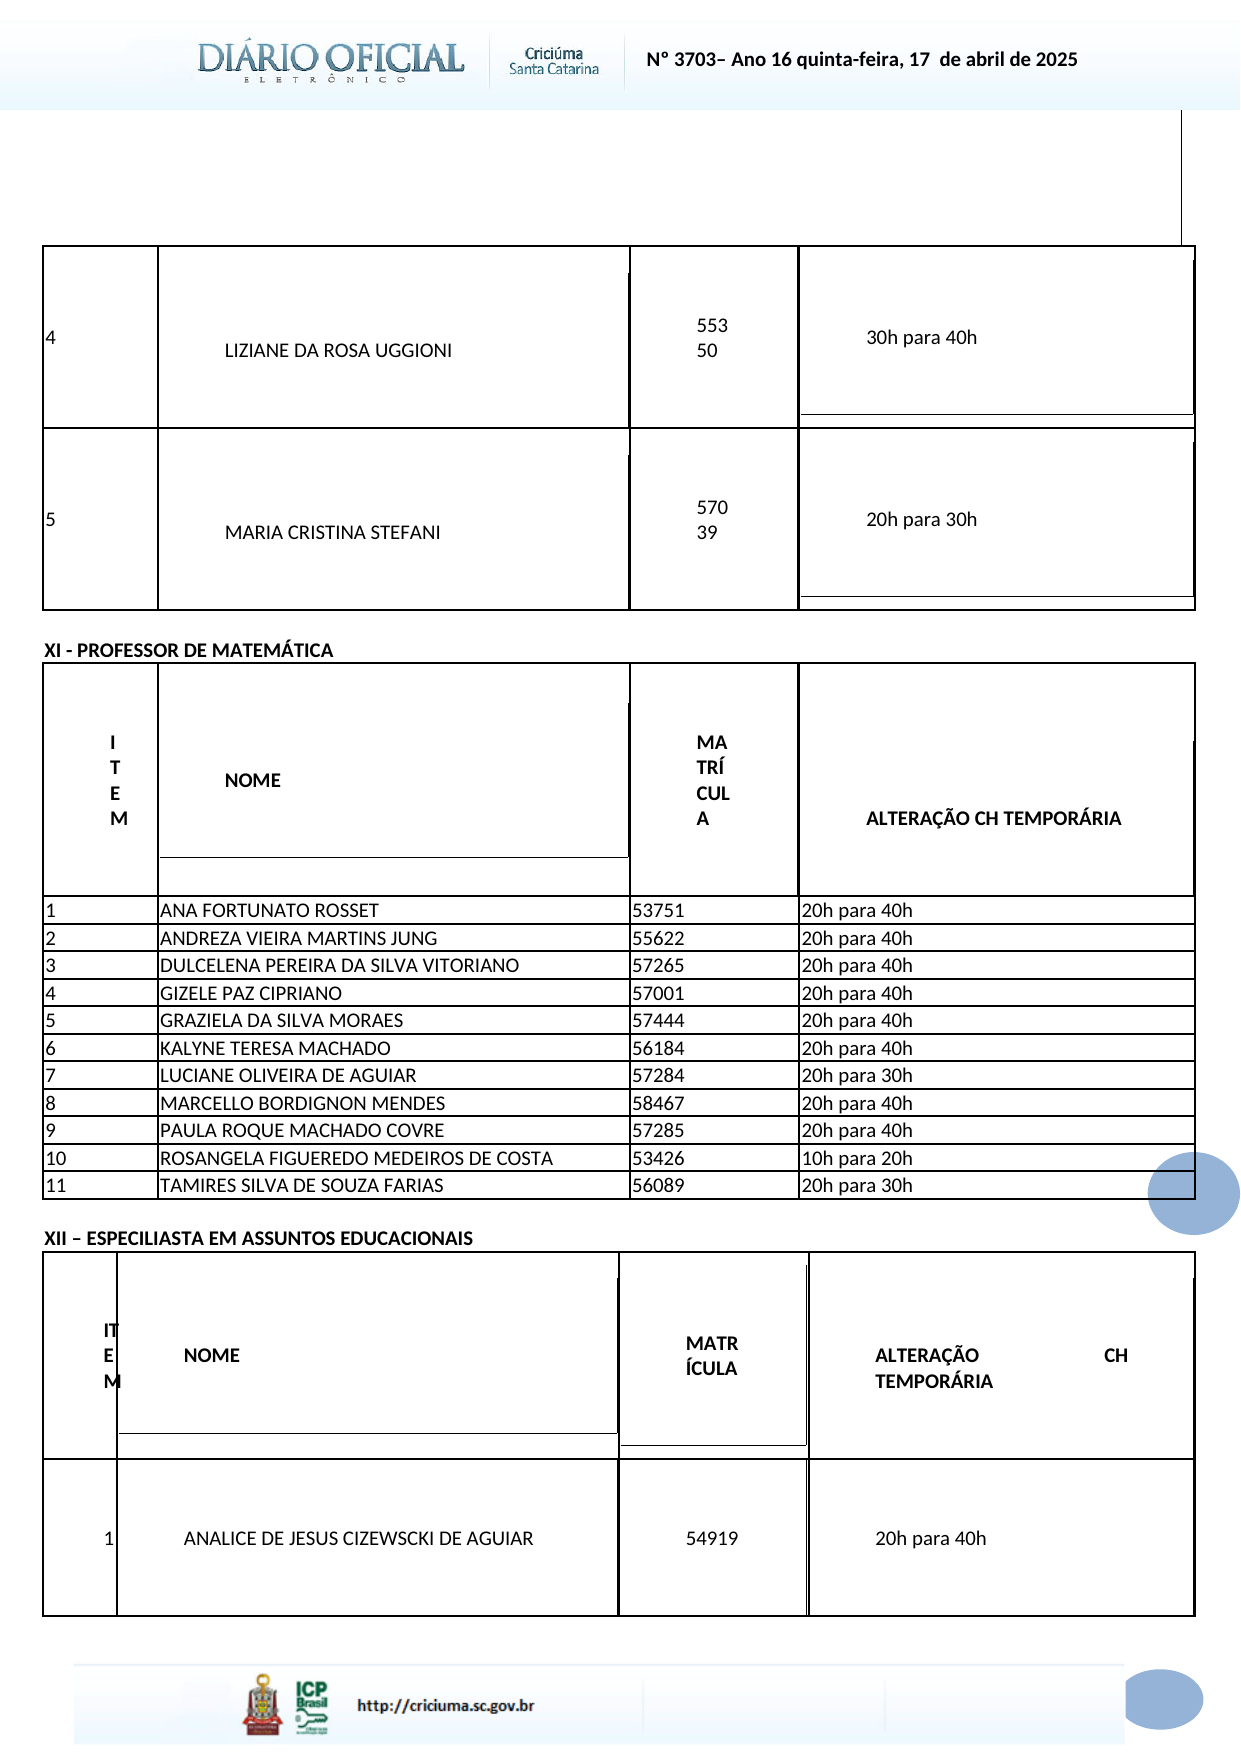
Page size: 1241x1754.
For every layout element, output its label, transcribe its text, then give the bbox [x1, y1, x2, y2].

table_cell 20h para 40h [800, 925, 1194, 950]
table_cell ROSANGELA FIGUEREDO MEDEIROS DE COSTA [159, 1145, 629, 1170]
table_cell MARCELLO BORDIGNON MENDES [159, 1090, 629, 1115]
table_cell 20h para 40h [800, 897, 1194, 923]
table_cell 20h para 30h [800, 1062, 1194, 1088]
table_cell 2 [44, 925, 157, 950]
table_cell PAULA ROQUE MACHADO COVRE [159, 1117, 629, 1143]
table_cell ANALICE DE JESUS CIZEWSCKI DE AGUIAR [118, 1460, 617, 1615]
table_header MATRÍCULA [631, 664, 797, 895]
table_cell DULCELENA PEREIRA DA SILVA VITORIANO [159, 952, 629, 978]
table_cell 20h para 40h [800, 980, 1194, 1005]
table_cell 54919 [620, 1460, 806, 1615]
table_cell 20h para 40h [800, 1090, 1194, 1115]
table_cell 57001 [631, 980, 798, 1005]
table_cell 20h para 40h [800, 1117, 1194, 1143]
table_cell 20h para 40h [800, 1007, 1194, 1033]
table_cell 20h para 40h [810, 1460, 1193, 1615]
table_cell 7 [44, 1062, 157, 1088]
table_cell 30h para 40h [800, 247, 1194, 427]
text XI - PROFESSOR DE MATEMÁTICA [44, 637, 1181, 662]
table_header ALTERAÇÃO CH TEMPORÁRIA [800, 664, 1194, 895]
table_cell 11 [44, 1172, 157, 1198]
table_cell 20h para 40h [800, 1035, 1194, 1060]
table_cell 4 [44, 980, 157, 1005]
table_cell 1 [44, 1460, 116, 1615]
table_header ITEM [44, 664, 157, 895]
table_cell 10h para 20h [800, 1145, 1194, 1170]
table_cell 20h para 30h [800, 429, 1194, 609]
table_cell MARIA CRISTINA STEFANI [159, 429, 629, 609]
table_cell 8 [44, 1090, 157, 1115]
text XII – ESPECILIASTA EM ASSUNTOS EDUCACIONAIS [44, 1225, 1181, 1251]
table_cell 5 [44, 1007, 157, 1033]
table_cell LIZIANE DA ROSA UGGIONI [159, 247, 629, 427]
table_cell 55350 [631, 247, 797, 427]
table_cell 57039 [631, 429, 797, 609]
table_cell 53426 [631, 1145, 798, 1170]
table_header nome [118, 1253, 618, 1458]
table_header ITEM [44, 1253, 116, 1458]
table_cell 10 [44, 1145, 157, 1170]
table_cell ANDREZA VIEIRA MARTINS JUNG [159, 925, 629, 950]
table_cell GIZELE PAZ CIPRIANO [159, 980, 629, 1005]
table_cell 55622 [631, 925, 798, 950]
table_cell 20h para 30h [800, 1172, 1153, 1198]
table_header ALTERAÇÃO CH TEMPORÁRIA [810, 1253, 1194, 1458]
table_cell 57444 [631, 1007, 798, 1033]
table_cell KALYNE TERESA MACHADO [159, 1035, 629, 1060]
table_header MATRÍCULA [620, 1253, 808, 1458]
table_cell 3 [44, 952, 157, 978]
table_cell 57284 [631, 1062, 798, 1088]
table_cell 4 [44, 247, 157, 427]
table_cell ANA FORTUNATO ROSSET [159, 897, 629, 923]
table_cell 20h para 40h [800, 952, 1194, 978]
table_cell 57285 [631, 1117, 798, 1143]
table_cell 56089 [631, 1172, 798, 1198]
table_cell 9 [44, 1117, 157, 1143]
table_cell 57265 [631, 952, 798, 978]
table_cell 53751 [631, 897, 798, 923]
table_cell 5 [44, 429, 157, 609]
table_cell 6 [44, 1035, 157, 1060]
table_cell LUCIANE OLIVEIRA DE AGUIAR [159, 1062, 629, 1088]
table_cell 1 [44, 897, 157, 923]
table_header nome [159, 664, 629, 895]
table_cell TAMIRES SILVA DE SOUZA FARIAS [159, 1172, 629, 1198]
table_cell 56184 [631, 1035, 798, 1060]
table_cell 58467 [631, 1090, 798, 1115]
table_cell GRAZIELA DA SILVA MORAES [159, 1007, 629, 1033]
